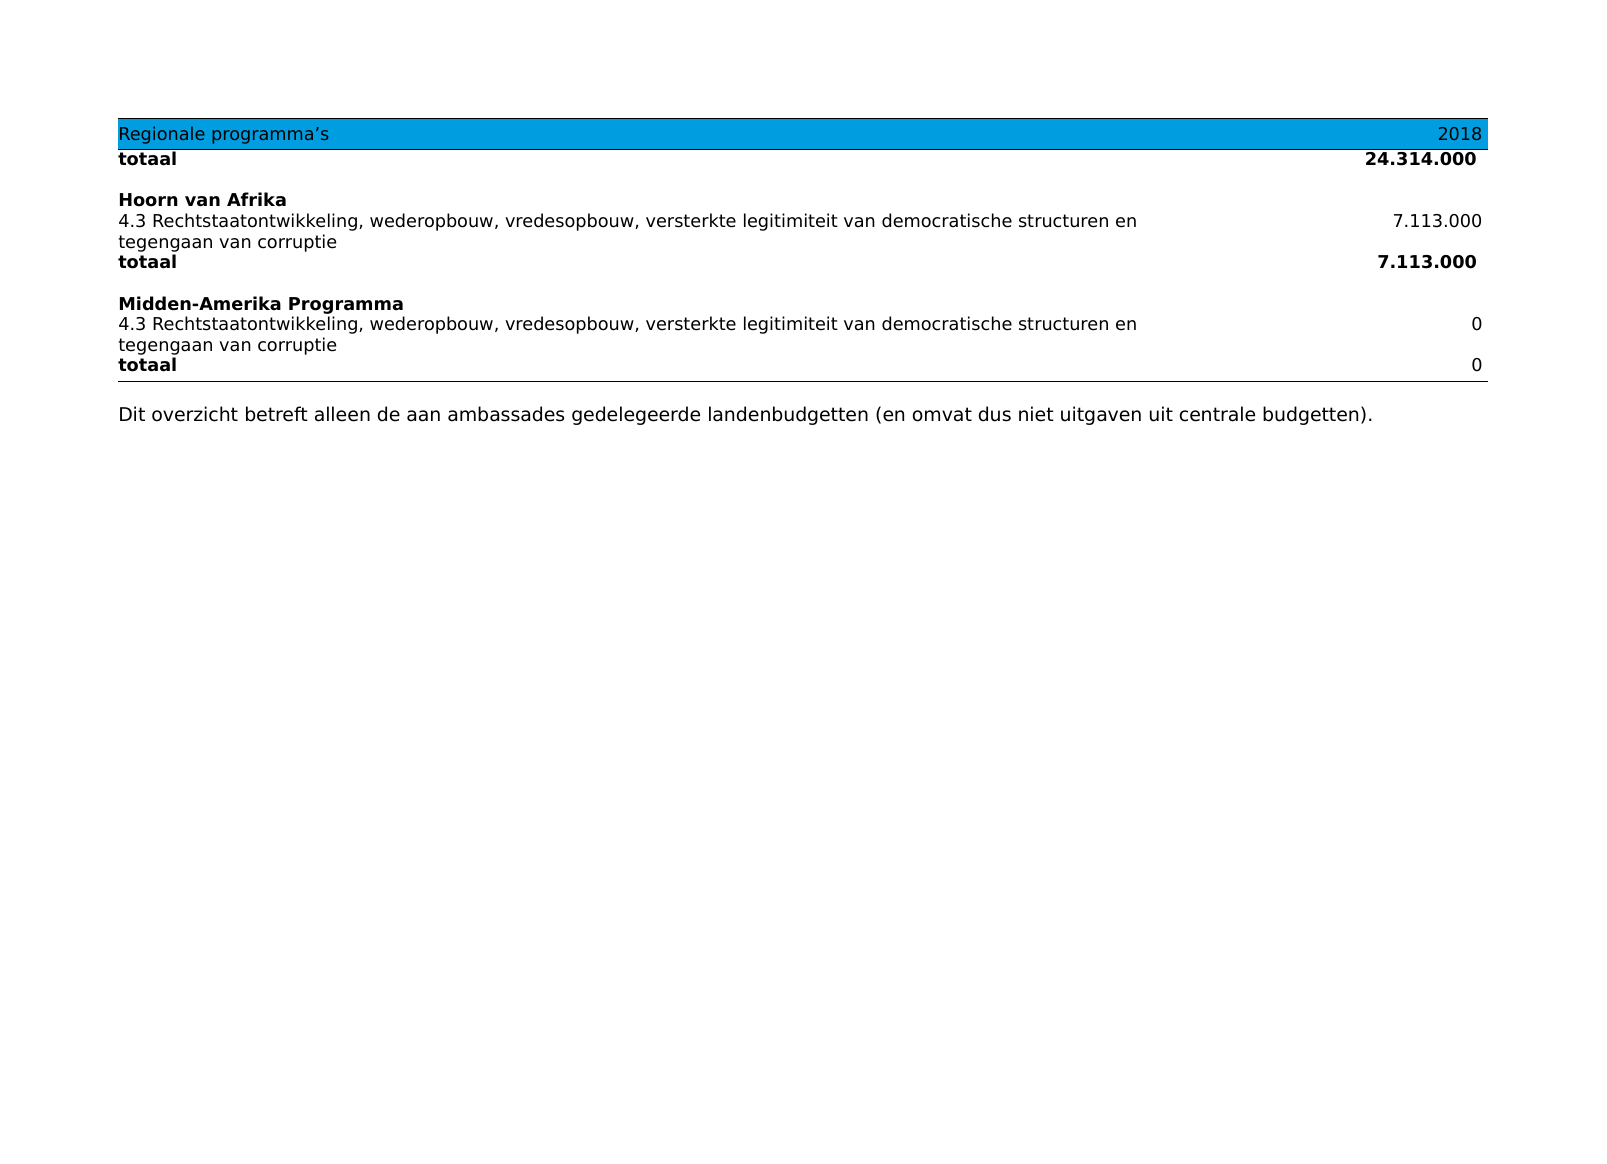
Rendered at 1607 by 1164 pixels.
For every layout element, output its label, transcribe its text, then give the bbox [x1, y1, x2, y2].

table_header Regionale programma’s [118, 119, 1214, 149]
table_cell Hoorn van Afrika [118, 190, 1214, 211]
table_cell [1214, 273, 1488, 293]
table_cell 24.314.000 [1214, 150, 1488, 170]
table_cell [1214, 190, 1488, 211]
table_cell 4.3 Rechtstaatontwikkeling, wederopbouw, vredesopbouw, versterkte legitimiteit van democratische structuren en tegengaan van corruptie [118, 314, 1214, 355]
table_cell 0 [1214, 355, 1488, 381]
table_cell 7.113.000 [1214, 252, 1488, 273]
table_cell 7.113.000 [1214, 211, 1488, 252]
table_cell totaal [118, 355, 1214, 381]
table_header 2018 [1214, 119, 1488, 149]
text Dit overzicht betreft alleen de aan ambassades gedelegeerde landenbudgetten (en omvat dus niet uitgaven uit centrale budgetten). [118, 404, 1488, 426]
table_cell [1214, 170, 1488, 190]
table_cell 0 [1214, 314, 1488, 355]
table_cell totaal [118, 150, 1214, 170]
table_cell [1214, 294, 1488, 314]
table_cell 4.3 Rechtstaatontwikkeling, wederopbouw, vredesopbouw, versterkte legitimiteit van democratische structuren en tegengaan van corruptie [118, 211, 1214, 252]
table_cell Midden-Amerika Programma [118, 294, 1214, 314]
table_cell [118, 170, 1214, 190]
table_cell [118, 273, 1214, 293]
table_cell totaal [118, 252, 1214, 273]
